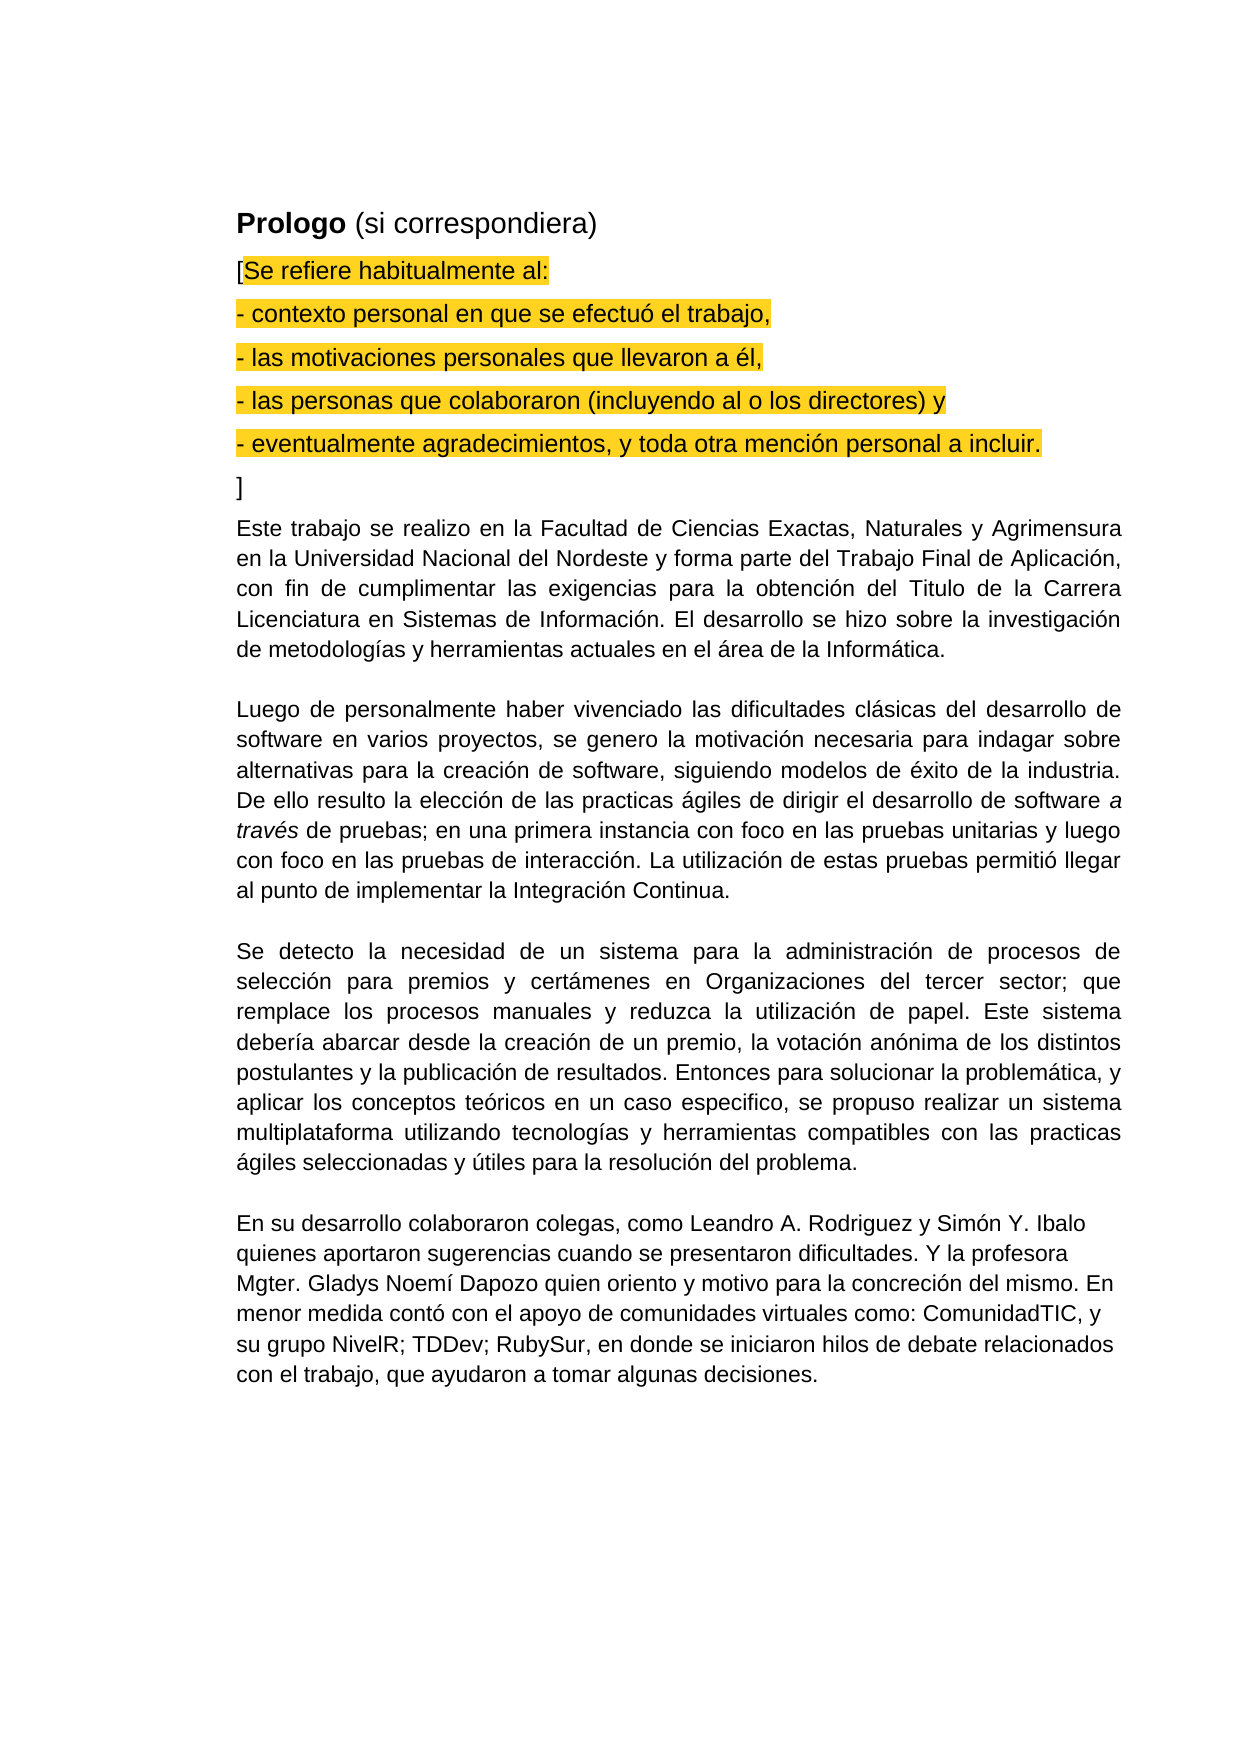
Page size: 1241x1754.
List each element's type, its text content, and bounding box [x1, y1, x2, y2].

text - eventualmente agradecimientos, y toda otra mención personal a incluir. [236, 429, 1122, 457]
text ] [236, 472, 1122, 501]
text [Se refiere habitualmente al: [236, 256, 1122, 285]
text - las motivaciones personales que llevaron a él, [236, 342, 1122, 371]
text Luego de personalmente haber vivenciado las dificultades clásicas del desarrollo de software en varios proyectos, se genero la motivación necesaria para indagar sobre alternativas para la creación de software, siguiendo modelos de éxito de la industria. De ello resulto la elección de las practicas ágiles de dirigir el desarrollo de software a través de pruebas; en una primera instancia con foco en las pruebas unitarias y luego con foco en las pruebas de interacción. La utilización de estas pruebas permitió llegar al punto de implementar la Integración Continua. [236, 696, 1122, 904]
text En su desarrollo colaboraron colegas, como Leandro A. Rodriguez y Simón Y. Ibalo quienes aportaron sugerencias cuando se presentaron dificultades. Y la profesora Mgter. Gladys Noemí Dapozo quien oriento y motivo para la concreción del mismo. En menor medida contó con el apoyo de comunidades virtuales como: ComunidadTIC, y su grupo NivelR; TDDev; RubySur, en donde se iniciaron hilos de debate relacionados con el trabajo, que ayudaron a tomar algunas decisiones. [236, 1210, 1122, 1387]
text - las personas que colaboraron (incluyendo al o los directores) y [236, 386, 1122, 414]
text - contexto personal en que se efectuó el trabajo, [236, 299, 1122, 328]
text Este trabajo se realizo en la Facultad de Ciencias Exactas, Naturales y Agrimensura en la Universidad Nacional del Nordeste y forma parte del Trabajo Final de Aplicación, con fin de cumplimentar las exigencias para la obtención del Titulo de la Carrera Licenciatura en Sistemas de Información. El desarrollo se hizo sobre la investigación de metodologías y herramientas actuales en el área de la Informática. [236, 515, 1122, 662]
text Prologo (si correspondiera) [236, 206, 1122, 239]
text Se detecto la necesidad de un sistema para la administración de procesos de selección para premios y certámenes en Organizaciones del tercer sector; que remplace los procesos manuales y reduzca la utilización de papel. Este sistema debería abarcar desde la creación de un premio, la votación anónima de los distintos postulantes y la publicación de resultados. Entonces para solucionar la problemática, y aplicar los conceptos teóricos en un caso especifico, se propuso realizar un sistema multiplataforma utilizando tecnologías y herramientas compatibles con las practicas ágiles seleccionadas y útiles para la resolución del problema. [236, 938, 1122, 1176]
